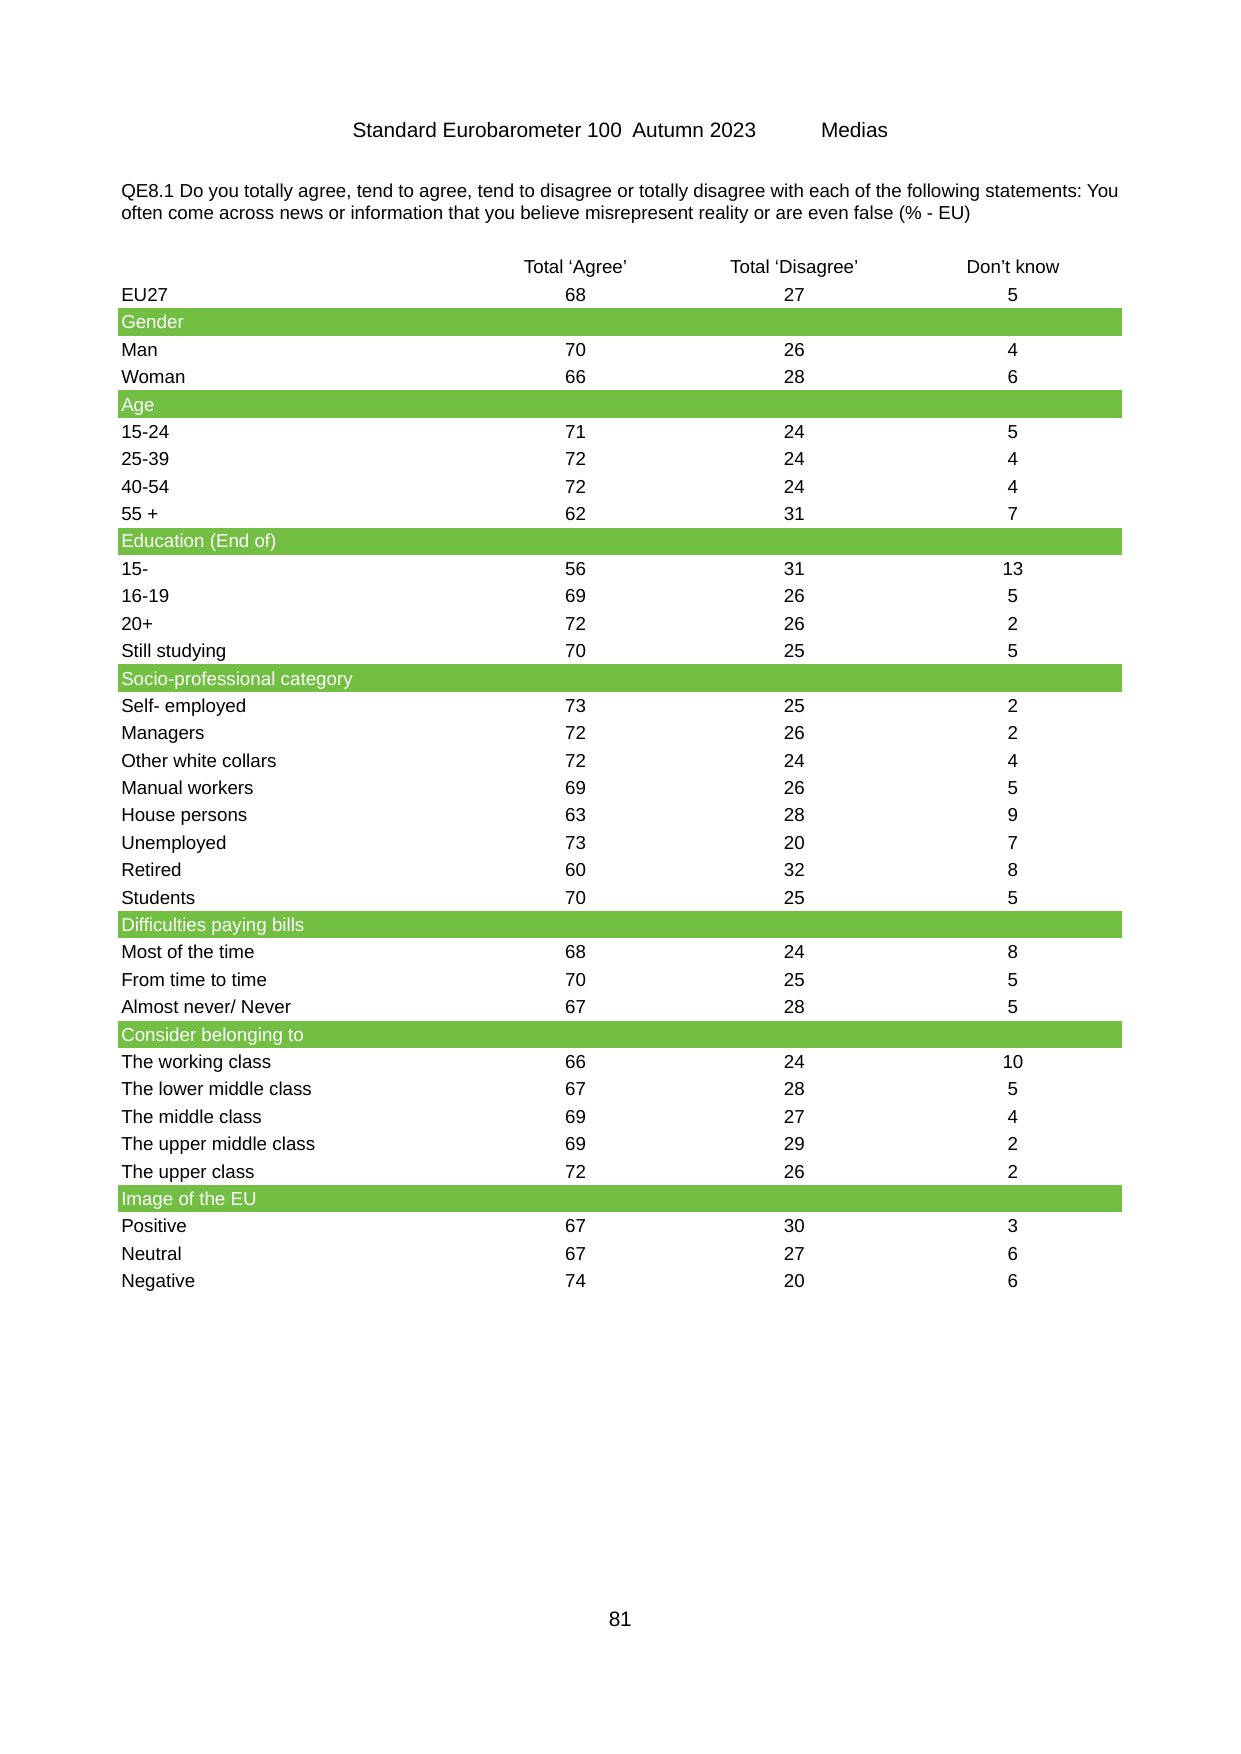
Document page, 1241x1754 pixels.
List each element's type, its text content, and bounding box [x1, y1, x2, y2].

table_cell 70 [466, 336, 685, 363]
table_cell 66 [466, 363, 685, 390]
table_cell 5 [903, 582, 1122, 609]
table_cell [466, 664, 685, 692]
table_cell [685, 226, 903, 253]
table_cell 15- [118, 555, 466, 582]
table_cell 60 [466, 856, 685, 883]
table_cell Still studying [118, 637, 466, 664]
table_cell 26 [685, 582, 903, 609]
table_cell [466, 911, 685, 938]
table_cell The lower middle class [118, 1075, 466, 1103]
table_cell Woman [118, 363, 466, 390]
table_cell 5 [903, 637, 1122, 664]
table_cell Unemployed [118, 829, 466, 856]
table_cell 67 [466, 1212, 685, 1240]
table_cell 4 [903, 473, 1122, 500]
table_cell 26 [685, 1158, 903, 1185]
table_cell 66 [466, 1048, 685, 1075]
table_cell 5 [903, 281, 1122, 308]
table_cell 4 [903, 336, 1122, 363]
table_cell 2 [903, 1158, 1122, 1185]
table_cell The working class [118, 1048, 466, 1075]
table_cell [903, 528, 1122, 555]
table_cell [685, 308, 903, 336]
table_cell 24 [685, 1048, 903, 1075]
table_cell 26 [685, 336, 903, 363]
table_cell 62 [466, 500, 685, 527]
table_cell 29 [685, 1130, 903, 1157]
table_cell 6 [903, 1240, 1122, 1267]
table_cell 26 [685, 774, 903, 801]
table_cell 32 [685, 856, 903, 883]
table_cell 5 [903, 418, 1122, 445]
table_cell [903, 226, 1122, 253]
table_cell 69 [466, 582, 685, 609]
table_cell 27 [685, 1240, 903, 1267]
table_cell 8 [903, 938, 1122, 966]
table_cell [685, 1021, 903, 1048]
table_cell 5 [903, 966, 1122, 993]
table_cell 24 [685, 445, 903, 473]
table_cell Negative [118, 1267, 466, 1294]
table_cell Almost never/ Never [118, 993, 466, 1021]
table_cell 63 [466, 801, 685, 829]
table_cell 72 [466, 473, 685, 500]
table_cell [903, 1185, 1122, 1212]
table_cell 3 [903, 1212, 1122, 1240]
table_cell [685, 911, 903, 938]
table_cell Manual workers [118, 774, 466, 801]
table_cell 6 [903, 363, 1122, 390]
table_cell 31 [685, 500, 903, 527]
table_cell 9 [903, 801, 1122, 829]
table_cell 25 [685, 692, 903, 719]
table_cell 25 [685, 637, 903, 664]
table_cell 4 [903, 445, 1122, 473]
table_cell Self- employed [118, 692, 466, 719]
table_cell 2 [903, 692, 1122, 719]
table_cell Positive [118, 1212, 466, 1240]
table_cell [903, 1021, 1122, 1048]
table_cell 68 [466, 281, 685, 308]
table_cell 25-39 [118, 445, 466, 473]
table_cell 74 [466, 1267, 685, 1294]
table_cell 70 [466, 637, 685, 664]
table_cell 2 [903, 1130, 1122, 1157]
table_cell From time to time [118, 966, 466, 993]
table_cell 15-24 [118, 418, 466, 445]
table_cell 68 [466, 938, 685, 966]
table_cell 28 [685, 363, 903, 390]
table_cell [466, 1021, 685, 1048]
table_cell 2 [903, 719, 1122, 747]
table_cell 70 [466, 884, 685, 911]
table_cell 24 [685, 938, 903, 966]
table_cell 16-19 [118, 582, 466, 609]
table_cell 2 [903, 610, 1122, 637]
table_cell 5 [903, 993, 1122, 1021]
table_cell [466, 1185, 685, 1212]
table_cell 67 [466, 993, 685, 1021]
table_cell 73 [466, 829, 685, 856]
table_cell [118, 226, 466, 253]
table_cell 69 [466, 1103, 685, 1130]
table_cell Retired [118, 856, 466, 883]
table_cell 72 [466, 445, 685, 473]
table_cell [466, 528, 685, 555]
table_cell [466, 226, 685, 253]
table_cell 70 [466, 966, 685, 993]
table_cell 30 [685, 1212, 903, 1240]
table_cell 5 [903, 774, 1122, 801]
table_cell Man [118, 336, 466, 363]
table_cell 31 [685, 555, 903, 582]
table_cell 7 [903, 829, 1122, 856]
table_cell Socio-professional category [118, 664, 466, 692]
table_cell 72 [466, 610, 685, 637]
table_cell 8 [903, 856, 1122, 883]
table_cell The middle class [118, 1103, 466, 1130]
table_cell 72 [466, 747, 685, 774]
table_cell House persons [118, 801, 466, 829]
table_cell [685, 1185, 903, 1212]
table_cell 26 [685, 719, 903, 747]
table_cell 72 [466, 719, 685, 747]
table_cell 28 [685, 1075, 903, 1103]
table_cell 56 [466, 555, 685, 582]
table_cell [466, 390, 685, 418]
table_cell Age [118, 390, 466, 418]
table_cell [903, 390, 1122, 418]
table_cell 25 [685, 966, 903, 993]
table_cell 24 [685, 418, 903, 445]
table_cell 20+ [118, 610, 466, 637]
table_cell Students [118, 884, 466, 911]
table_cell [685, 528, 903, 555]
table_cell Image of the EU [118, 1185, 466, 1212]
table_cell The upper class [118, 1158, 466, 1185]
table_cell Total ‘Agree’ [466, 254, 685, 281]
table_cell 25 [685, 884, 903, 911]
table_cell 71 [466, 418, 685, 445]
table_cell 6 [903, 1267, 1122, 1294]
table_cell 24 [685, 747, 903, 774]
table_cell 69 [466, 774, 685, 801]
table_cell 7 [903, 500, 1122, 527]
table_cell 69 [466, 1130, 685, 1157]
table_cell 24 [685, 473, 903, 500]
table_cell [118, 254, 466, 281]
table_cell 67 [466, 1075, 685, 1103]
table_cell [903, 911, 1122, 938]
table_cell Don’t know [903, 254, 1122, 281]
table_cell [466, 308, 685, 336]
table_cell 5 [903, 884, 1122, 911]
table_cell 73 [466, 692, 685, 719]
table_cell 20 [685, 1267, 903, 1294]
table_cell [903, 308, 1122, 336]
table_cell Other white collars [118, 747, 466, 774]
table_cell Consider belonging to [118, 1021, 466, 1048]
table_cell Education (End of) [118, 528, 466, 555]
table_cell 28 [685, 801, 903, 829]
table_cell 5 [903, 1075, 1122, 1103]
table_cell 40-54 [118, 473, 466, 500]
table_cell 26 [685, 610, 903, 637]
table_cell Neutral [118, 1240, 466, 1267]
table_cell Managers [118, 719, 466, 747]
table_cell Gender [118, 308, 466, 336]
table_cell [685, 390, 903, 418]
table_cell 27 [685, 1103, 903, 1130]
table_cell 67 [466, 1240, 685, 1267]
table_cell 4 [903, 747, 1122, 774]
table_cell [903, 664, 1122, 692]
table_cell Total ‘Disagree’ [685, 254, 903, 281]
table_cell 10 [903, 1048, 1122, 1075]
table_cell 28 [685, 993, 903, 1021]
table_cell 13 [903, 555, 1122, 582]
table_cell [685, 664, 903, 692]
table_cell 55 + [118, 500, 466, 527]
table_cell 72 [466, 1158, 685, 1185]
table_cell Difficulties paying bills [118, 911, 466, 938]
table_cell EU27 [118, 281, 466, 308]
table_cell 20 [685, 829, 903, 856]
table_cell The upper middle class [118, 1130, 466, 1157]
table_cell Most of the time [118, 938, 466, 966]
table_header QE8.1 Do you totally agree, tend to agree, tend to disagree or totally disagree with each of the following statements: You often come across news or information that you believe misrepresent reality or are even false (% - EU) [118, 177, 1122, 226]
table_cell 4 [903, 1103, 1122, 1130]
table_cell 27 [685, 281, 903, 308]
